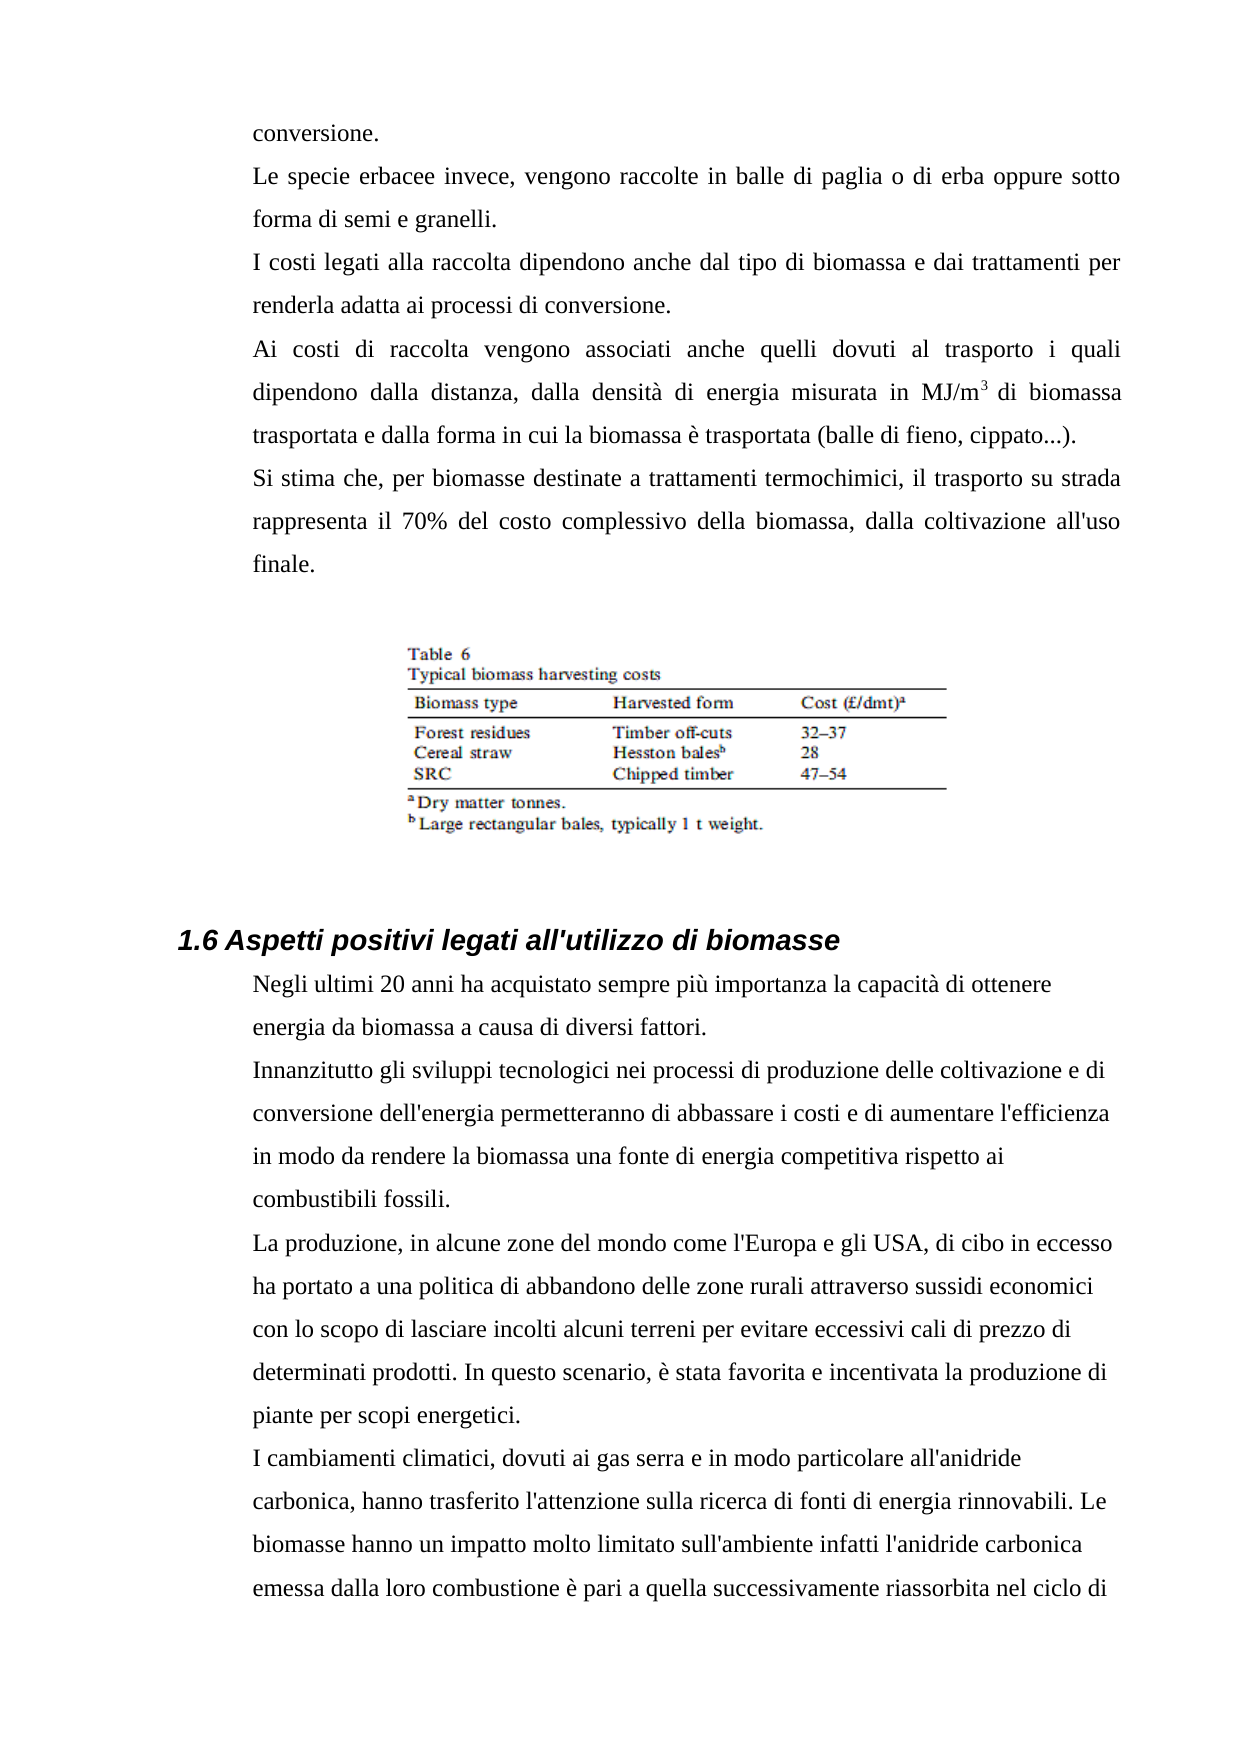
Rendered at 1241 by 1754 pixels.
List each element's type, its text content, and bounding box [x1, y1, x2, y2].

list La produzione, in alcune zone del mondo come l'Europa e gli USA, di cibo in eccesso ha portato a una politica di abbandono delle zone rurali attraverso sussidi economici con lo scopo di lasciare incolti alcuni terreni per evitare eccessivi cali di prezzo di determinati prodotti. In questo scenario, è stata favorita e incentivata la produzione di piante per scopi energetici. [215, 1228, 1122, 1429]
list Negli ultimi 20 anni ha acquistato sempre più importanza la capacità di ottenere energia da biomassa a causa di diversi fattori. [215, 969, 1122, 1041]
list I costi legati alla raccolta dipendono anche dal tipo di biomassa e dai trattamenti per renderla adatta ai processi di conversione. [215, 247, 1122, 319]
picture [406, 643, 953, 841]
list Innanzitutto gli sviluppi tecnologici nei processi di produzione delle coltivazione e di conversione dell'energia permetteranno di abbassare i costi e di aumentare l'efficienza in modo da rendere la biomassa una fonte di energia competitiva rispetto ai combustibili fossili. [215, 1055, 1122, 1213]
list I cambiamenti climatici, dovuti ai gas serra e in modo particolare all'anidride carbonica, hanno trasferito l'attenzione sulla ricerca di fonti di energia rinnovabili. Le biomasse hanno un impatto molto limitato sull'ambiente infatti l'anidride carbonica emessa dalla loro combustione è pari a quella successivamente riassorbita nel ciclo di [215, 1443, 1122, 1601]
subtitle 1.6 Aspetti positivi legati all'utilizzo di biomasse [177, 923, 1122, 956]
list Si stima che, per biomasse destinate a trattamenti termochimici, il trasporto su strada rappresenta il 70% del costo complessivo della biomassa, dalla coltivazione all'uso finale. [215, 463, 1122, 578]
list Ai costi di raccolta vengono associati anche quelli dovuti al trasporto i quali dipendono dalla distanza, dalla densità di energia misurata in MJ/m3 di biomassa trasportata e dalla forma in cui la biomassa è trasportata (balle di fieno, cippato...). [215, 334, 1122, 449]
list conversione. [215, 118, 1122, 147]
list Le specie erbacee invece, vengono raccolte in balle di paglia o di erba oppure sotto forma di semi e granelli. [215, 161, 1122, 233]
